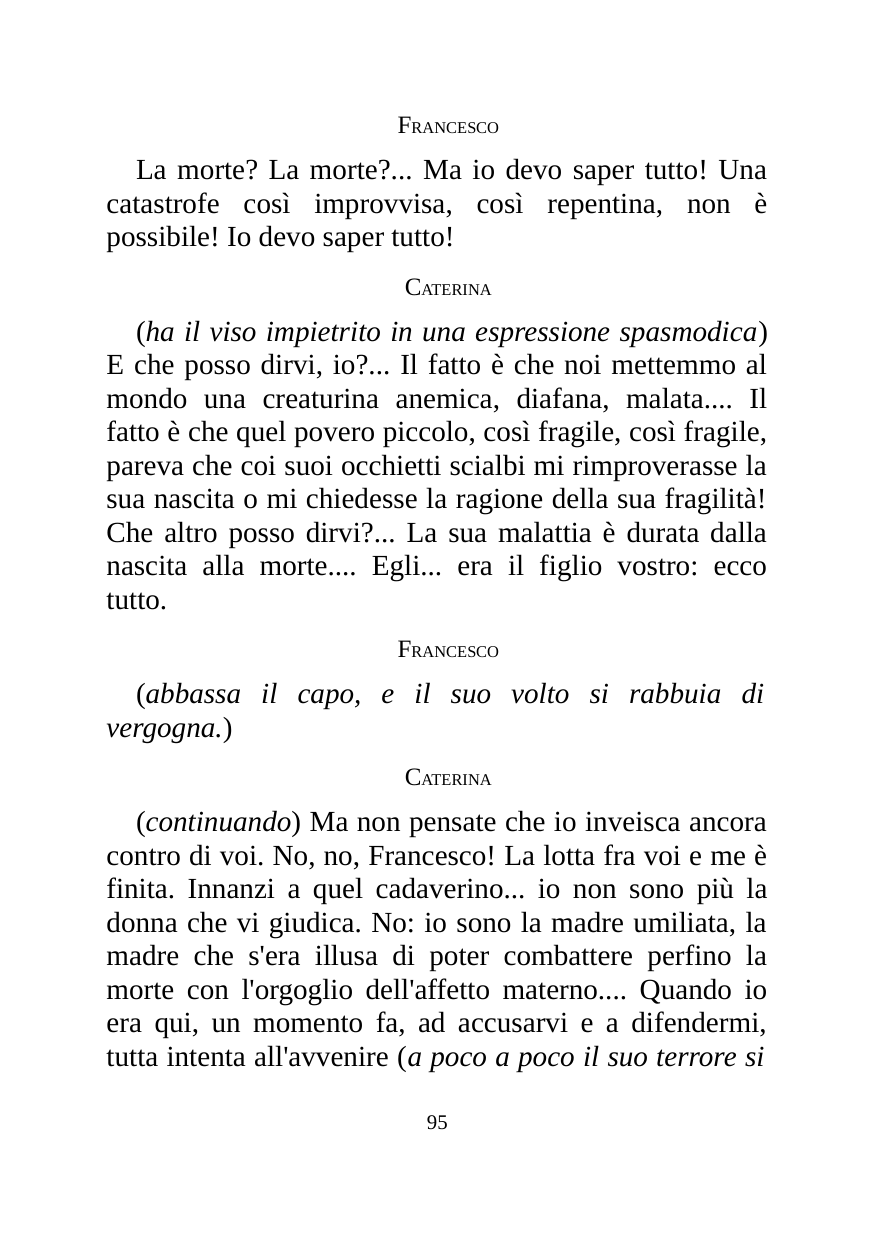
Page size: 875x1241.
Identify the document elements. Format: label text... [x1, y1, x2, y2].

text Francesco [106, 106, 768, 140]
text (continuando) Ma non pensate che io inveisca ancora contro di voi. No, no, Francesco! La lotta fra voi e me è finita. Innanzi a quel cadaverino... io non sono più la donna che vi giudica. No: io sono la madre umiliata, la madre che s'era illusa di poter combattere perfino la morte con l'orgoglio dell'affetto materno.... Quando io era qui, un momento fa, ad accusarvi e a difendermi, tutta intenta all'avvenire (a poco a poco il suo terrore si [106, 804, 768, 1073]
text Caterina [106, 758, 768, 792]
text La morte? La morte?... Ma io devo saper tutto! Una catastrofe così improvvisa, così repentina, non è possibile! Io devo saper tutto! [106, 152, 768, 253]
text Caterina [106, 268, 768, 301]
text (ha il viso impietrito in una espressione spasmodica) E che posso dirvi, io?... Il fatto è che noi mettemmo al mondo una creaturina anemica, diafana, malata.... Il fatto è che quel povero piccolo, così fragile, così fragile, pareva che coi suoi occhietti scialbi mi rimproverasse la sua nascita o mi chiedesse la ragione della sua fragilità! Che altro posso dirvi?... La sua malattia è durata dalla nascita alla morte.... Egli... era il figlio vostro: ecco tutto. [106, 314, 768, 616]
text (abbassa il capo, e il suo volto si rabbuia di vergogna.) [106, 676, 768, 743]
text Francesco [106, 630, 768, 664]
